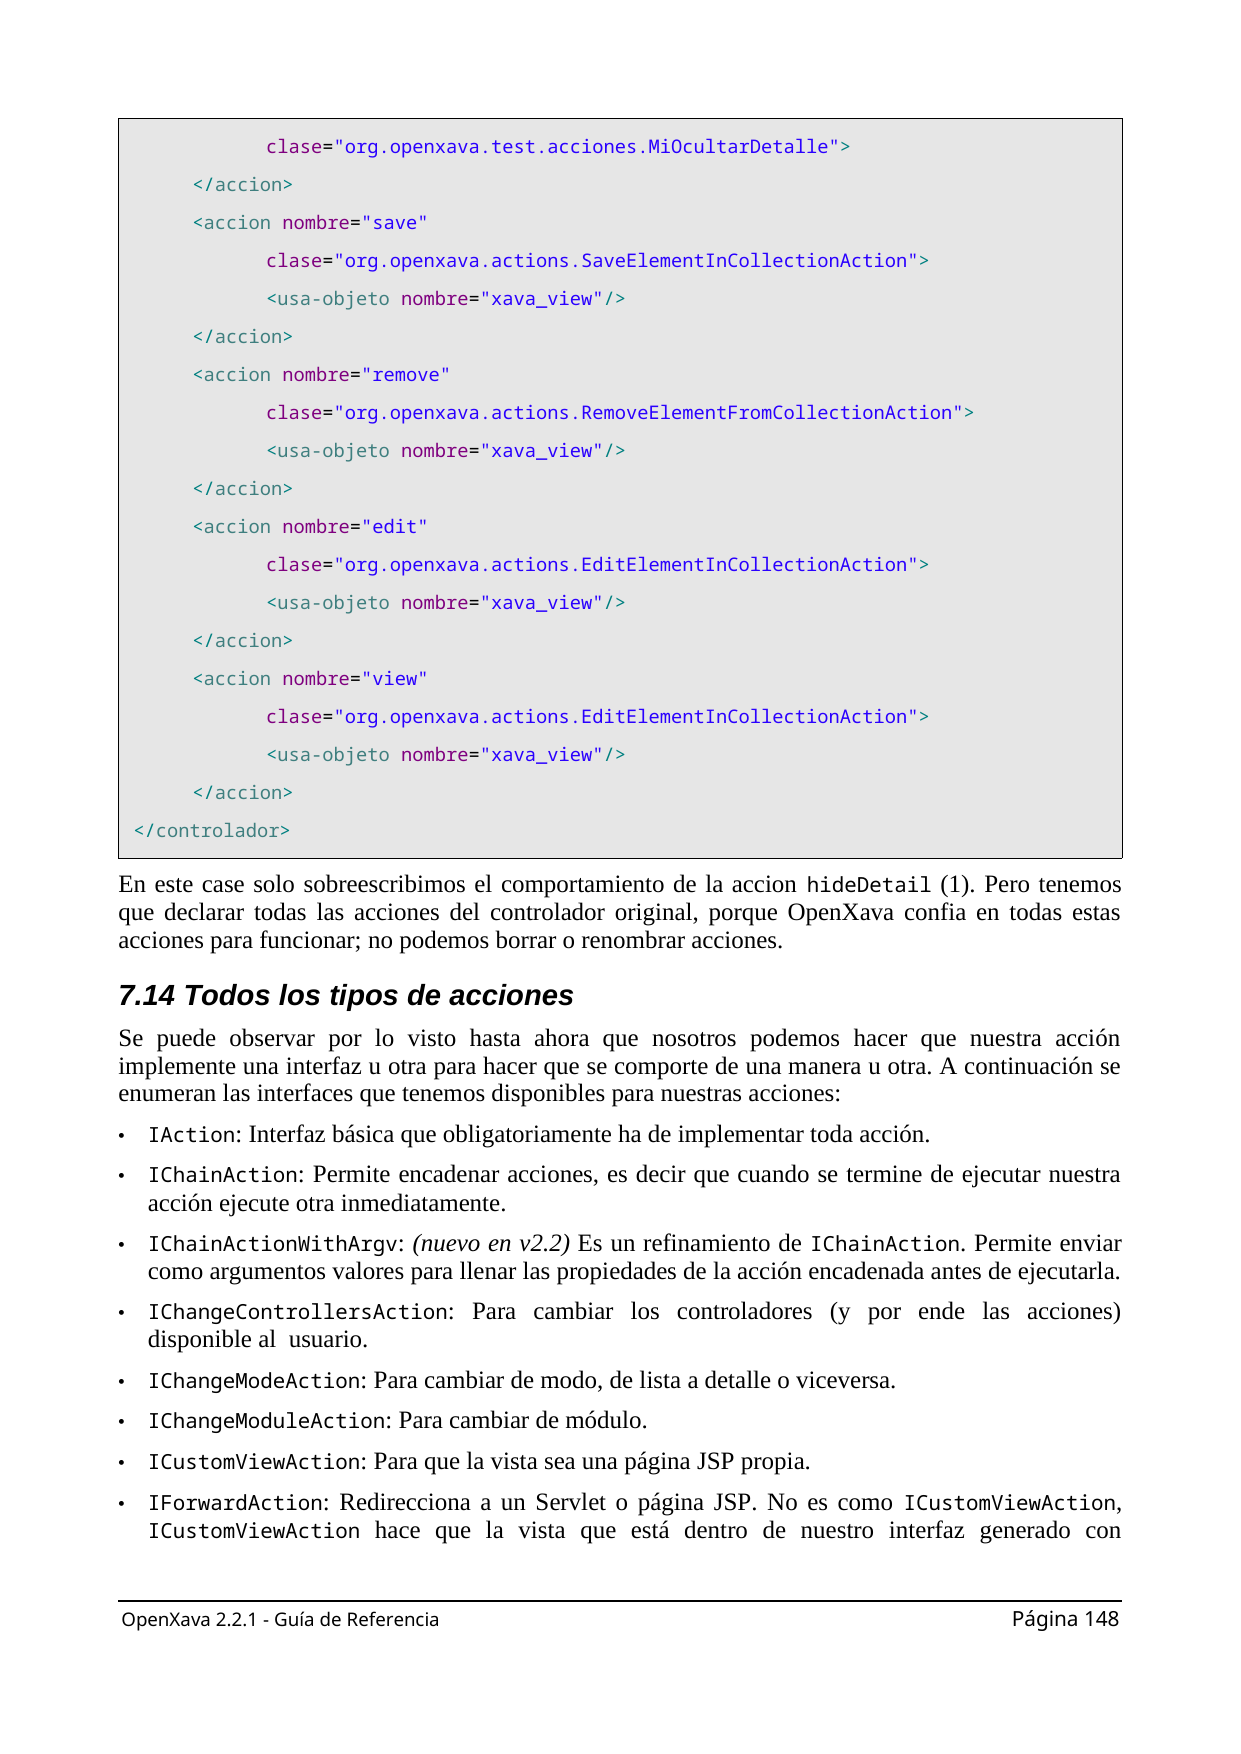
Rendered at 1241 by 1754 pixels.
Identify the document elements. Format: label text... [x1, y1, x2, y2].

list IChainActionWithArgv: (nuevo en v2.2) Es un refinamiento de IChainAction. Permite enviar como argumentos valores para llenar las propiedades de la acción encadenada antes de ejecutarla. [118, 1229, 1122, 1285]
text clase="org.openxava.test.acciones.MiOcultarDetalle"> [119, 119, 1122, 156]
text clase="org.openxava.actions.EditElementInCollectionAction"> [119, 536, 1122, 574]
list IAction: Interfaz básica que obligatoriamente ha de implementar toda acción. [118, 1120, 1122, 1148]
list ICustomViewAction: Para que la vista sea una página JSP propia. [118, 1447, 1122, 1476]
text </controlador> [119, 802, 1122, 858]
text En este case solo sobreescribimos el comportamiento de la accion hideDetail (1). Pero tenemos que declarar todas las acciones del controlador original, porque OpenXava confia en todas estas acciones para funcionar; no podemos borrar o renombrar acciones. [118, 870, 1122, 954]
list IForwardAction: Redirecciona a un Servlet o página JSP. No es como ICustomViewAction, ICustomViewAction hace que la vista que está dentro de nuestro interfaz generado con [118, 1488, 1122, 1544]
text <accion nombre="remove" [119, 346, 1122, 384]
text <accion nombre="view" [119, 650, 1122, 688]
list IChangeModuleAction: Para cambiar de módulo. [118, 1407, 1122, 1435]
text </accion> [119, 612, 1122, 650]
text </accion> [119, 460, 1122, 498]
list IChainAction: Permite encadenar acciones, es decir que cuando se termine de ejecutar nuestra acción ejecute otra inmediatamente. [118, 1161, 1122, 1216]
text <accion nombre="save" [119, 194, 1122, 232]
text clase="org.openxava.actions.RemoveElementFromCollectionAction"> [119, 384, 1122, 422]
subtitle Todos los tipos de acciones [118, 979, 1122, 1012]
text Se puede observar por lo visto hasta ahora que nosotros podemos hacer que nuestra acción implemente una interfaz u otra para hacer que se comporte de una manera u otra. A continuación se enumeran las interfaces que tenemos disponibles para nuestras acciones: [118, 1024, 1122, 1107]
text </accion> [119, 764, 1122, 802]
text clase="org.openxava.actions.EditElementInCollectionAction"> [119, 688, 1122, 726]
text <usa-objeto nombre="xava_view"/> [119, 574, 1122, 612]
list IChangeModeAction: Para cambiar de modo, de lista a detalle o viceversa. [118, 1366, 1122, 1394]
text clase="org.openxava.actions.SaveElementInCollectionAction"> [119, 232, 1122, 270]
text <usa-objeto nombre="xava_view"/> [119, 726, 1122, 764]
text </accion> [119, 156, 1122, 194]
text <usa-objeto nombre="xava_view"/> [119, 422, 1122, 460]
text <accion nombre="edit" [119, 498, 1122, 536]
text </accion> [119, 308, 1122, 346]
list IChangeControllersAction: Para cambiar los controladores (y por ende las acciones) disponible al usuario. [118, 1297, 1122, 1353]
text <usa-objeto nombre="xava_view"/> [119, 270, 1122, 308]
